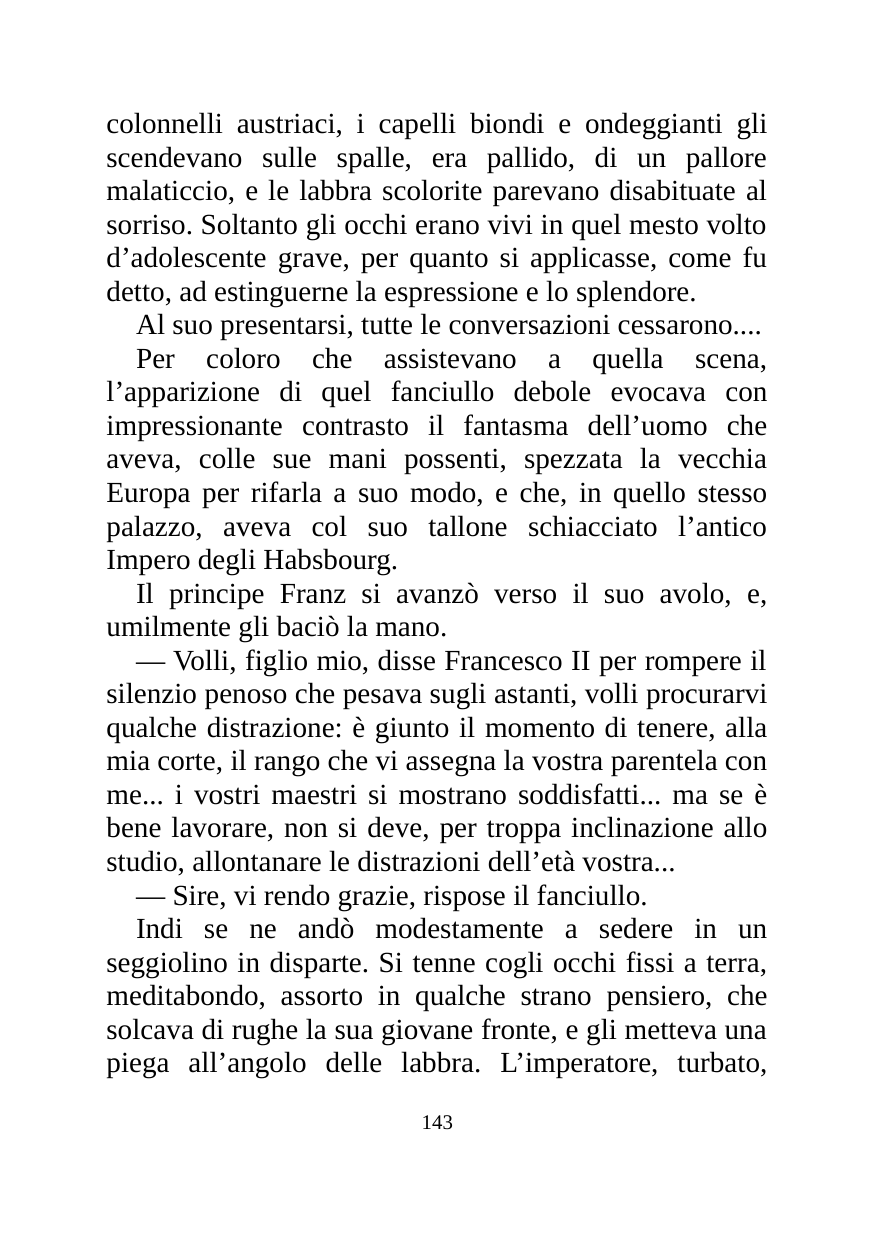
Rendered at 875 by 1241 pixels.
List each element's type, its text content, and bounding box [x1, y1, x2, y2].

text Al suo presentarsi, tutte le conversazioni cessarono.... [106, 307, 768, 341]
text Il principe Franz si avanzò verso il suo avolo, e, umilmente gli baciò la mano. [106, 576, 768, 643]
text Indi se ne andò modestamente a sedere in un seggiolino in disparte. Si tenne cogli occhi fissi a terra, meditabondo, assorto in qualche strano pensiero, che solcava di rughe la sua giovane fronte, e gli metteva una piega all’angolo delle labbra. L’imperatore, turbato, [106, 911, 768, 1079]
text Per coloro che assistevano a quella scena, l’apparizione di quel fanciullo debole evocava con impressionante contrasto il fantasma dell’uomo che aveva, colle sue mani possenti, spezzata la vecchia Europa per rifarla a suo modo, e che, in quello stesso palazzo, aveva col suo tallone schiacciato l’antico Impero degli Habsbourg. [106, 341, 768, 576]
text colonnelli austriaci, i capelli biondi e ondeggianti gli scendevano sulle spalle, era pallido, di un pallore malaticcio, e le labbra scolorite parevano disabituate al sorriso. Soltanto gli occhi erano vivi in quel mesto volto d’adolescente grave, per quanto si applicasse, come fu detto, ad estinguerne la espressione e lo splendore. [106, 106, 768, 307]
text — Volli, figlio mio, disse Francesco II per rompere il silenzio penoso che pesava sugli astanti, volli procurarvi qualche distrazione: è giunto il momento di tenere, alla mia corte, il rango che vi assegna la vostra parentela con me... i vostri maestri si mostrano soddisfatti... ma se è bene lavorare, non si deve, per troppa inclinazione allo studio, allontanare le distrazioni dell’età vostra... [106, 643, 768, 878]
text — Sire, vi rendo grazie, rispose il fanciullo. [106, 878, 768, 911]
